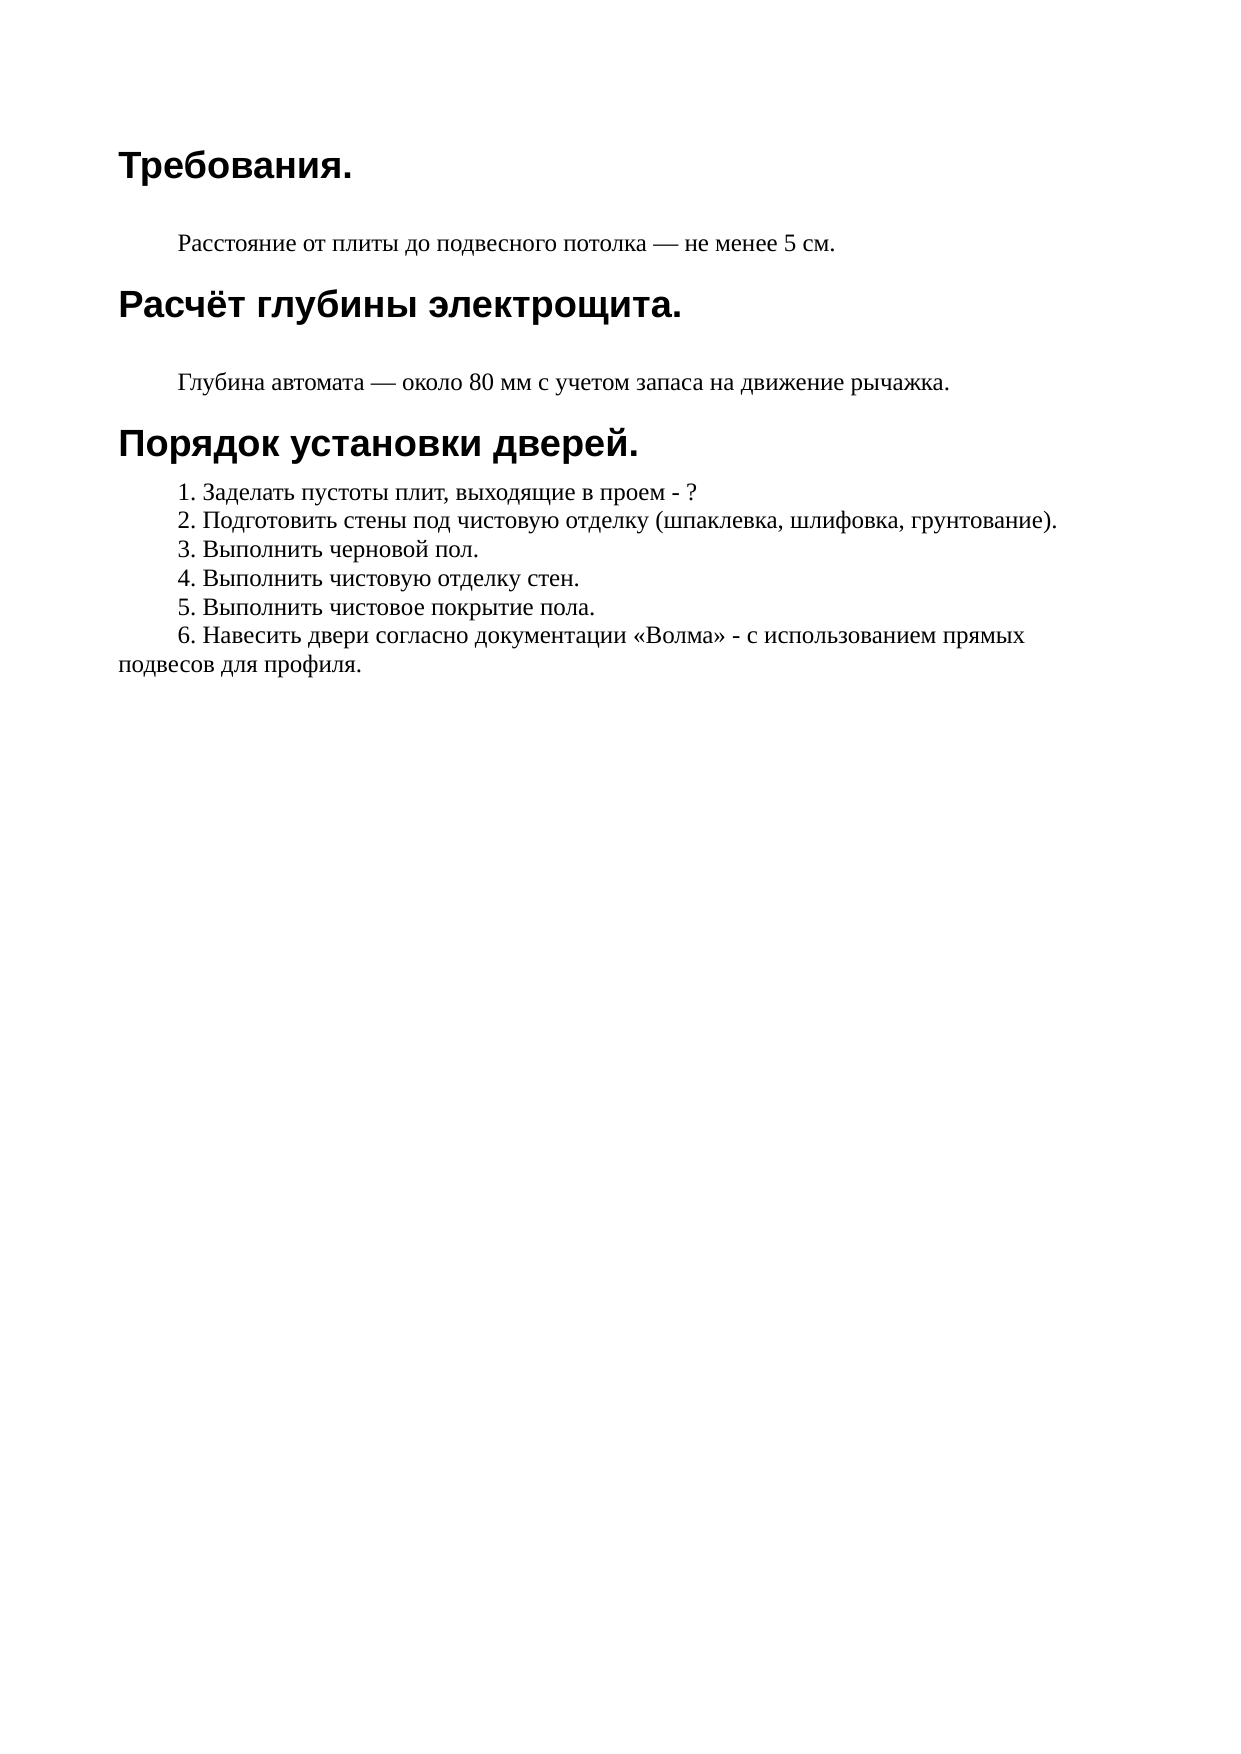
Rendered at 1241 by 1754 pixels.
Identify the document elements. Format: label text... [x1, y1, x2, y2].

text 5. Выполнить чистовое покрытие пола. [118, 592, 1122, 620]
subtitle Порядок установки дверей. [118, 420, 1122, 464]
text Глубина автомата — около 80 мм с учетом запаса на движение рычажка. [118, 367, 1122, 395]
text 3. Выполнить черновой пол. [118, 534, 1122, 563]
text 6. Навесить двери согласно документации «Волма» - с использованием прямых подвесов для профиля. [118, 620, 1122, 678]
text Расстояние от плиты до подвесного потолка — не менее 5 см. [118, 228, 1122, 257]
subtitle Расчёт глубины электрощита. [118, 282, 1122, 325]
text 1. Заделать пустоты плит, выходящие в проем - ? [118, 477, 1122, 505]
text 4. Выполнить чистовую отделку стен. [118, 563, 1122, 592]
text 2. Подготовить стены под чистовую отделку (шпаклевка, шлифовка, грунтование). [118, 505, 1122, 534]
subtitle Требования. [118, 143, 1122, 187]
